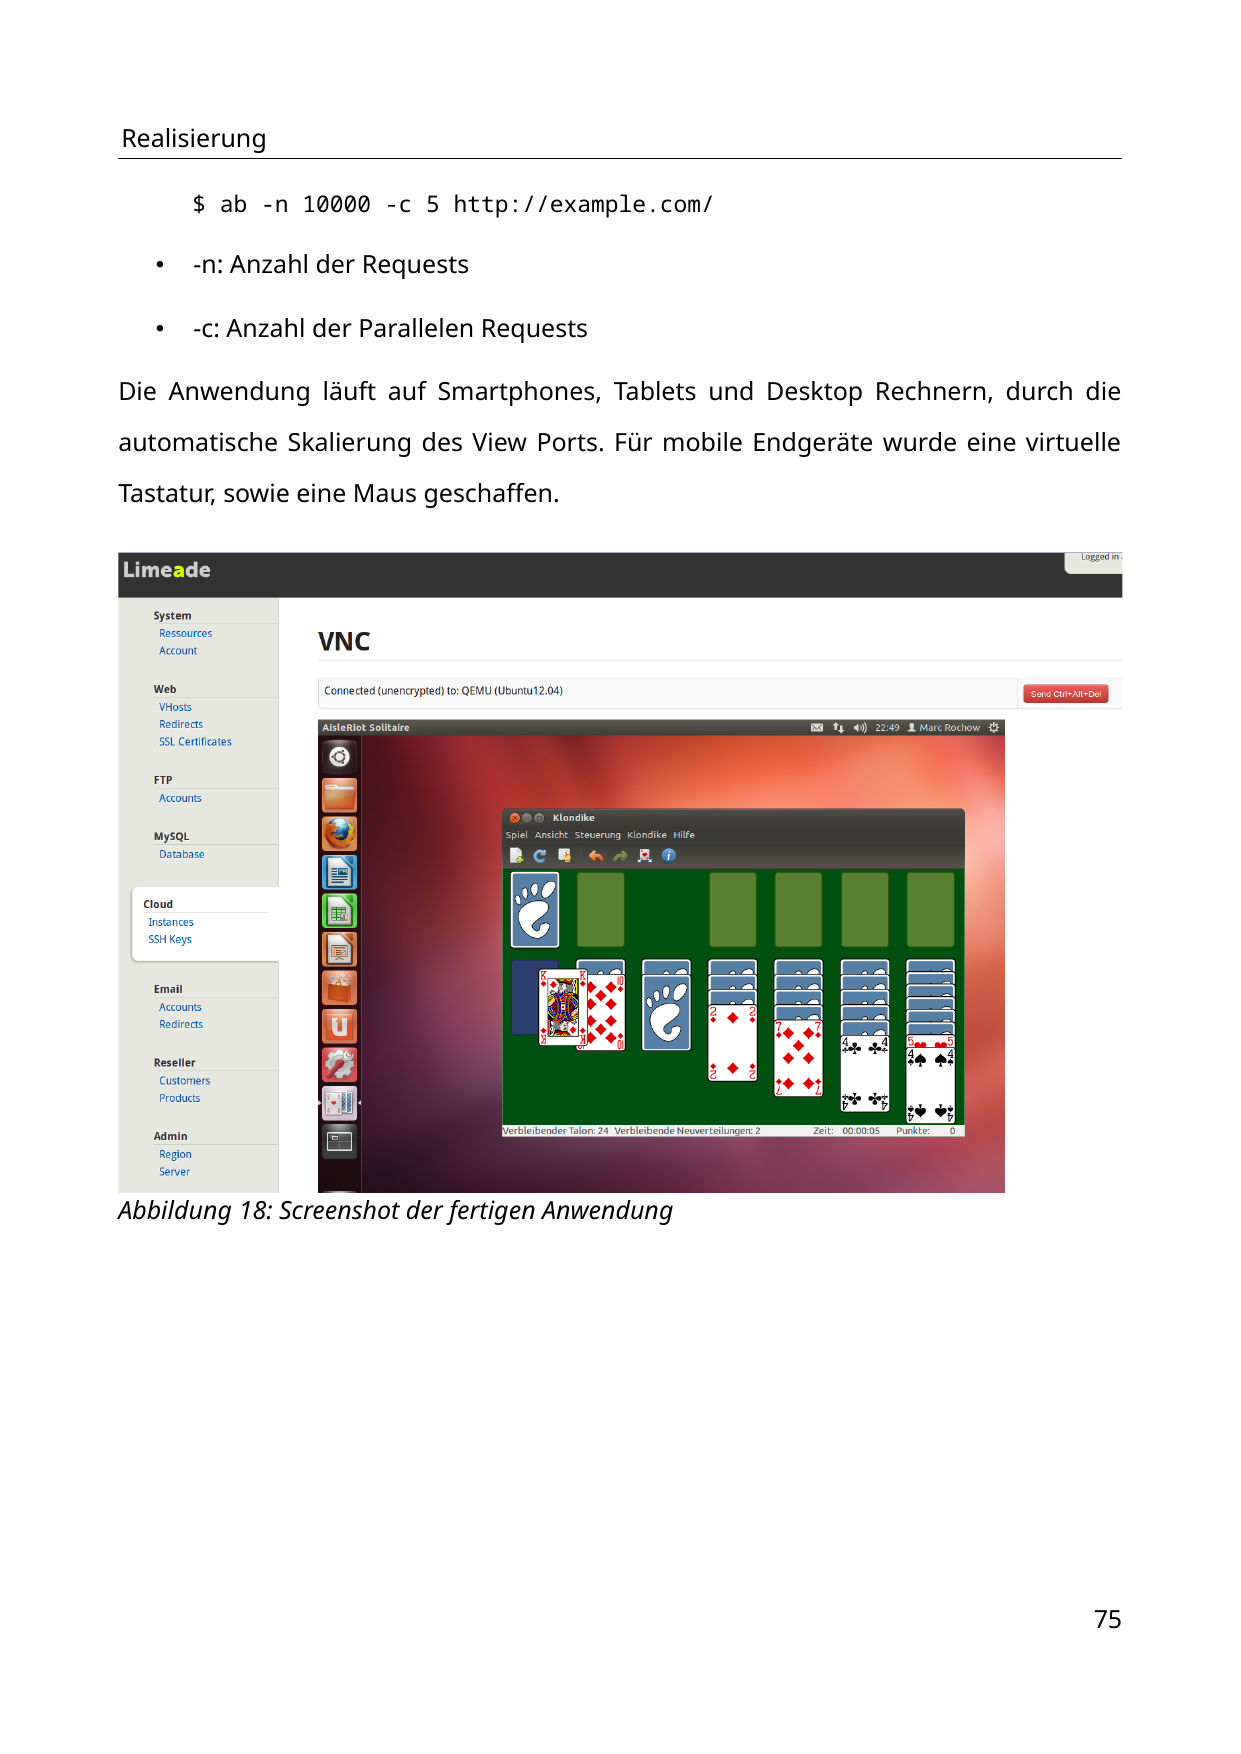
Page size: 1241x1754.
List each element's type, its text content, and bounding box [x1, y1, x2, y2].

picture [118, 552, 1123, 1193]
list -c: Anzahl der Parallelen Requests [156, 311, 1122, 344]
text Die Anwendung läuft auf Smartphones, Tablets und Desktop Rechnern, durch die automatische Skalierung des View Ports. Für mobile Endgeräte wurde eine virtuelle Tastatur, sowie eine Maus geschaffen. [118, 374, 1122, 510]
list -n: Anzahl der Requests [156, 247, 1122, 281]
text Abbildung 18: Screenshot der fertigen Anwendung [118, 1193, 1122, 1226]
text $ ab -n 10000 -c 5 http://example.com/ [192, 188, 1122, 219]
